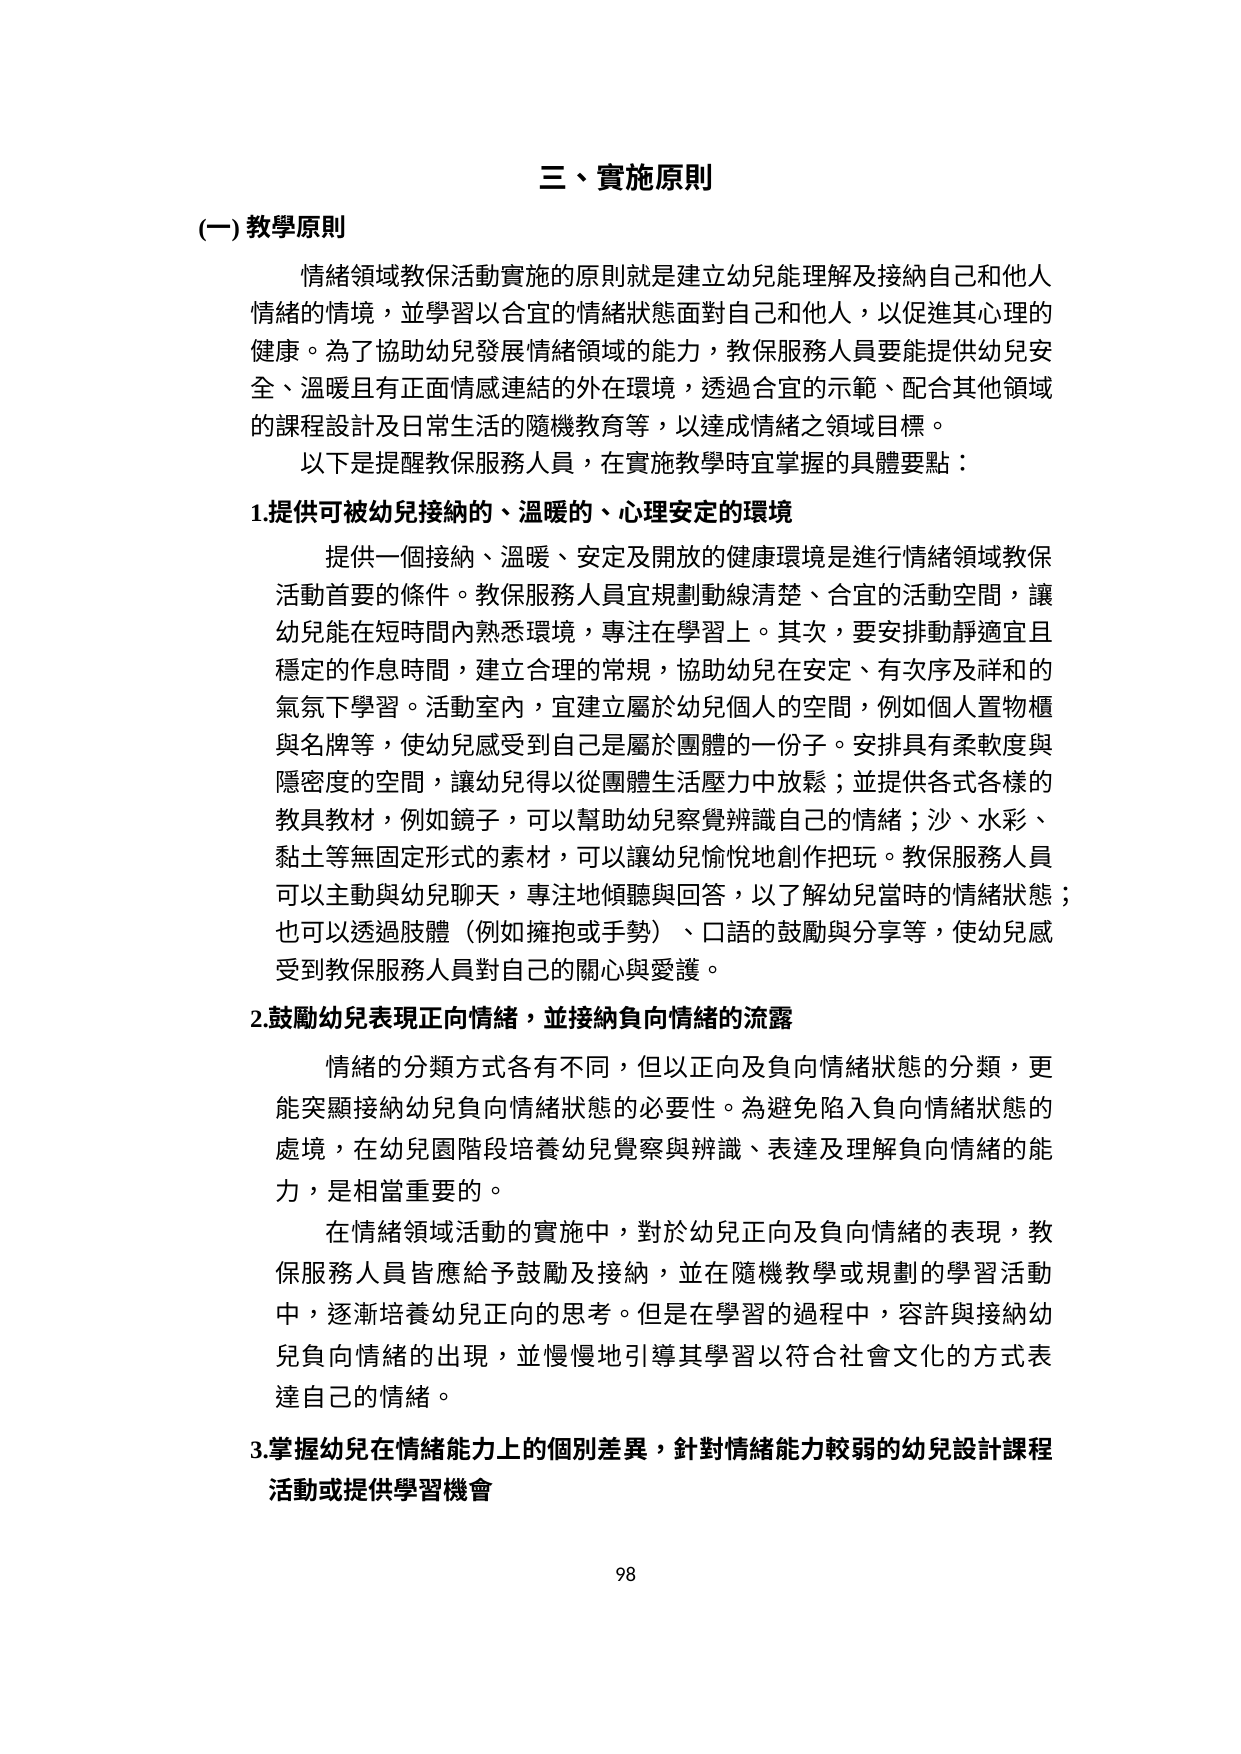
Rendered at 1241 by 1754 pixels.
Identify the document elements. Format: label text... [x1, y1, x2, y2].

subtitle 三、實施原則 [198, 158, 1053, 196]
text 3.掌握幼兒在情緒能力上的個別差異，針對情緒能力較弱的幼兒設計課程活動或提供學習機會 [250, 1429, 1053, 1508]
text 2.鼓勵幼兒表現正向情緒，並接納負向情緒的流露 [250, 998, 1053, 1036]
text 以下是提醒教保服務人員，在實施教學時宜掌握的具體要點： [250, 443, 1053, 481]
text 情緒的分類方式各有不同，但以正向及負向情緒狀態的分類，更能突顯接納幼兒負向情緒狀態的必要性。為避免陷入負向情緒狀態的處境，在幼兒園階段培養幼兒覺察與辨識、表達及理解負向情緒的能力，是相當重要的。 [275, 1047, 1053, 1208]
text 情緒領域教保活動實施的原則就是建立幼兒能理解及接納自己和他人情緒的情境，並學習以合宜的情緒狀態面對自己和他人，以促進其心理的健康。為了協助幼兒發展情緒領域的能力，教保服務人員要能提供幼兒安全、溫暖且有正面情感連結的外在環境，透過合宜的示範、配合其他領域的課程設計及日常生活的隨機教育等，以達成情緒之領域目標。 [250, 256, 1053, 443]
text 1.提供可被幼兒接納的、溫暖的、心理安定的環境 [250, 492, 1053, 529]
text 在情緒領域活動的實施中，對於幼兒正向及負向情緒的表現，教保服務人員皆應給予鼓勵及接納，並在隨機教學或規劃的學習活動中，逐漸培養幼兒正向的思考。但是在學習的過程中，容許與接納幼兒負向情緒的出現，並慢慢地引導其學習以符合社會文化的方式表達自己的情緒。 [275, 1212, 1053, 1414]
text 提供一個接納、溫暖、安定及開放的健康環境是進行情緒領域教保活動首要的條件。教保服務人員宜規劃動線清楚、合宜的活動空間，讓幼兒能在短時間內熟悉環境，專注在學習上。其次，要安排動靜適宜且穩定的作息時間，建立合理的常規，協助幼兒在安定、有次序及祥和的氣氛下學習。活動室內，宜建立屬於幼兒個人的空間，例如個人置物櫃與名牌等，使幼兒感受到自己是屬於團體的一份子。安排具有柔軟度與隱密度的空間，讓幼兒得以從團體生活壓力中放鬆；並提供各式各樣的教具教材，例如鏡子，可以幫助幼兒察覺辨識自己的情緒；沙、水彩、黏土等無固定形式的素材，可以讓幼兒愉悅地創作把玩。教保服務人員可以主動與幼兒聊天，專注地傾聽與回答，以了解幼兒當時的情緒狀態；也可以透過肢體（例如擁抱或手勢）、口語的鼓勵與分享等，使幼兒感受到教保服務人員對自己的關心與愛護。 [275, 537, 1053, 987]
text (一) 教學原則 [198, 207, 1053, 244]
